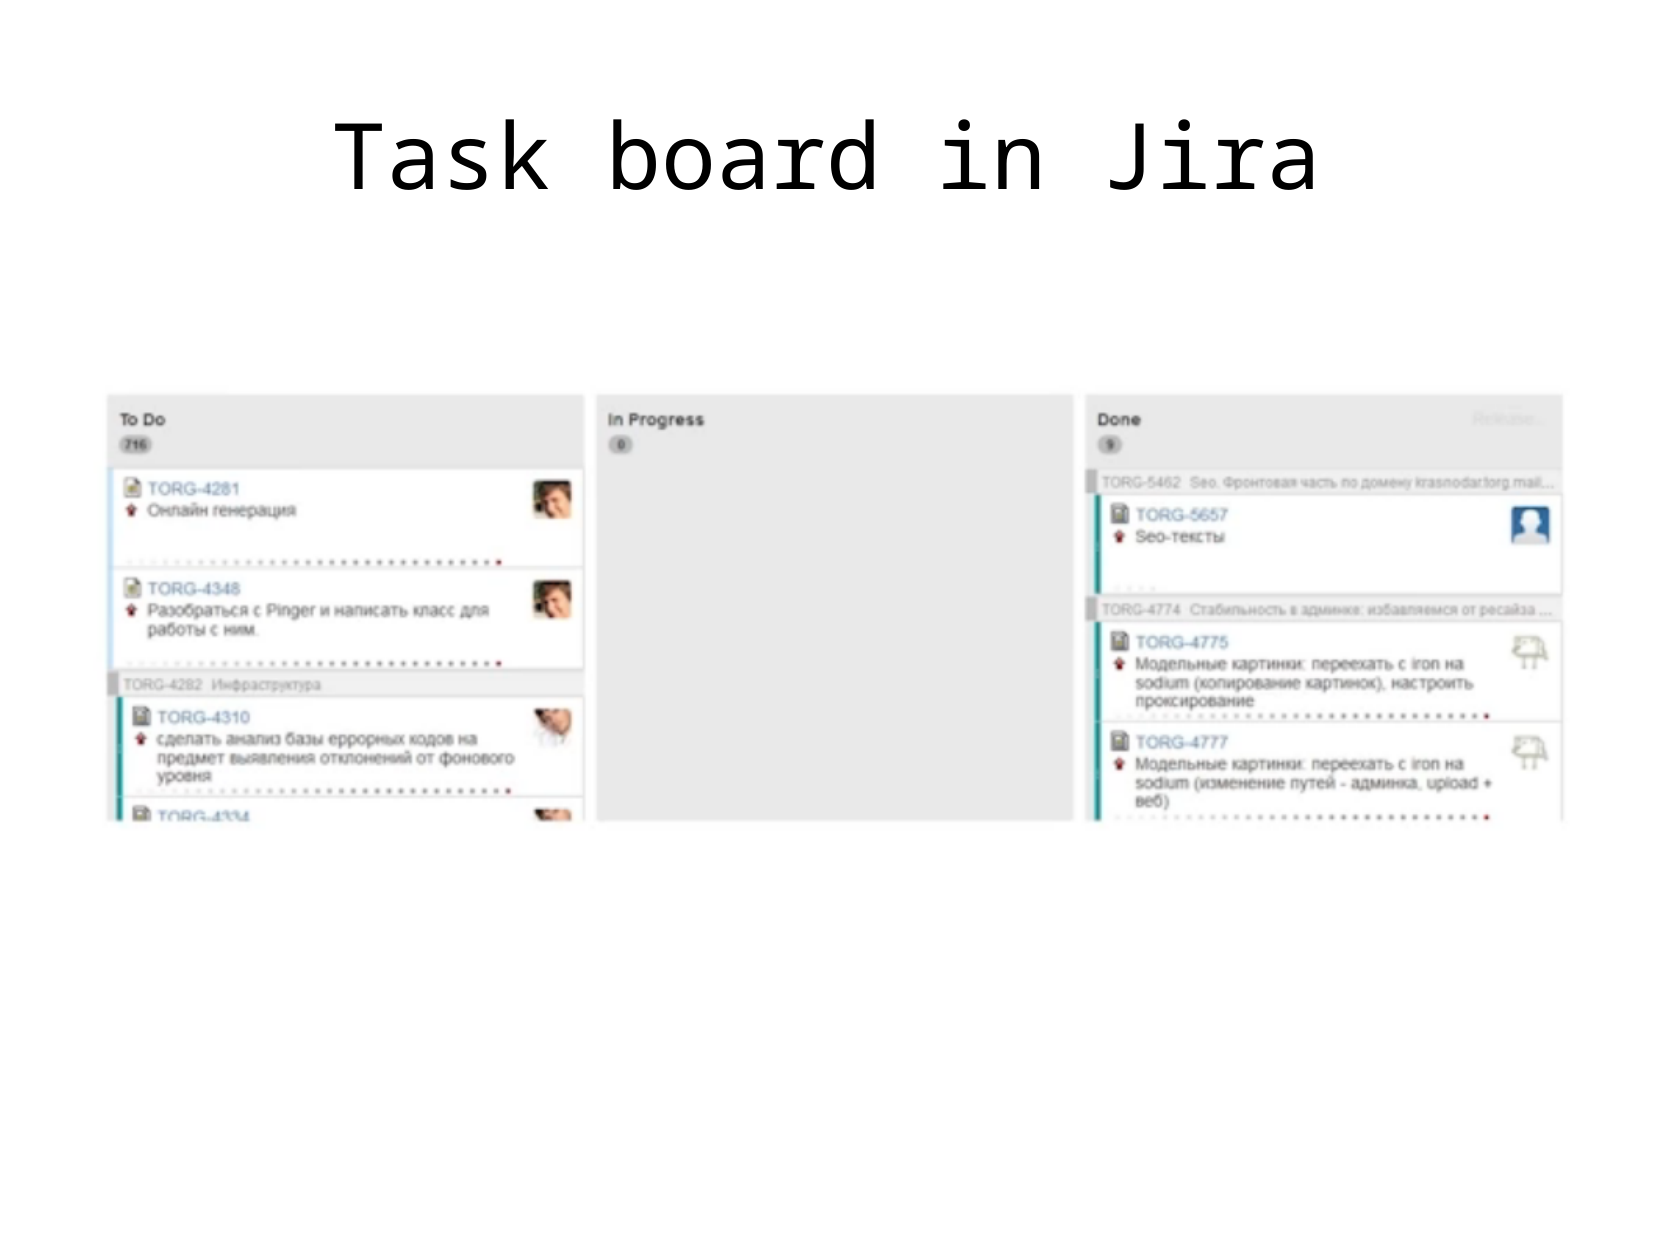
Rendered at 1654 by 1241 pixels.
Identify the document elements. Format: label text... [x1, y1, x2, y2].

picture [78, 369, 1607, 875]
title Task board in Jira [82, 49, 1571, 257]
